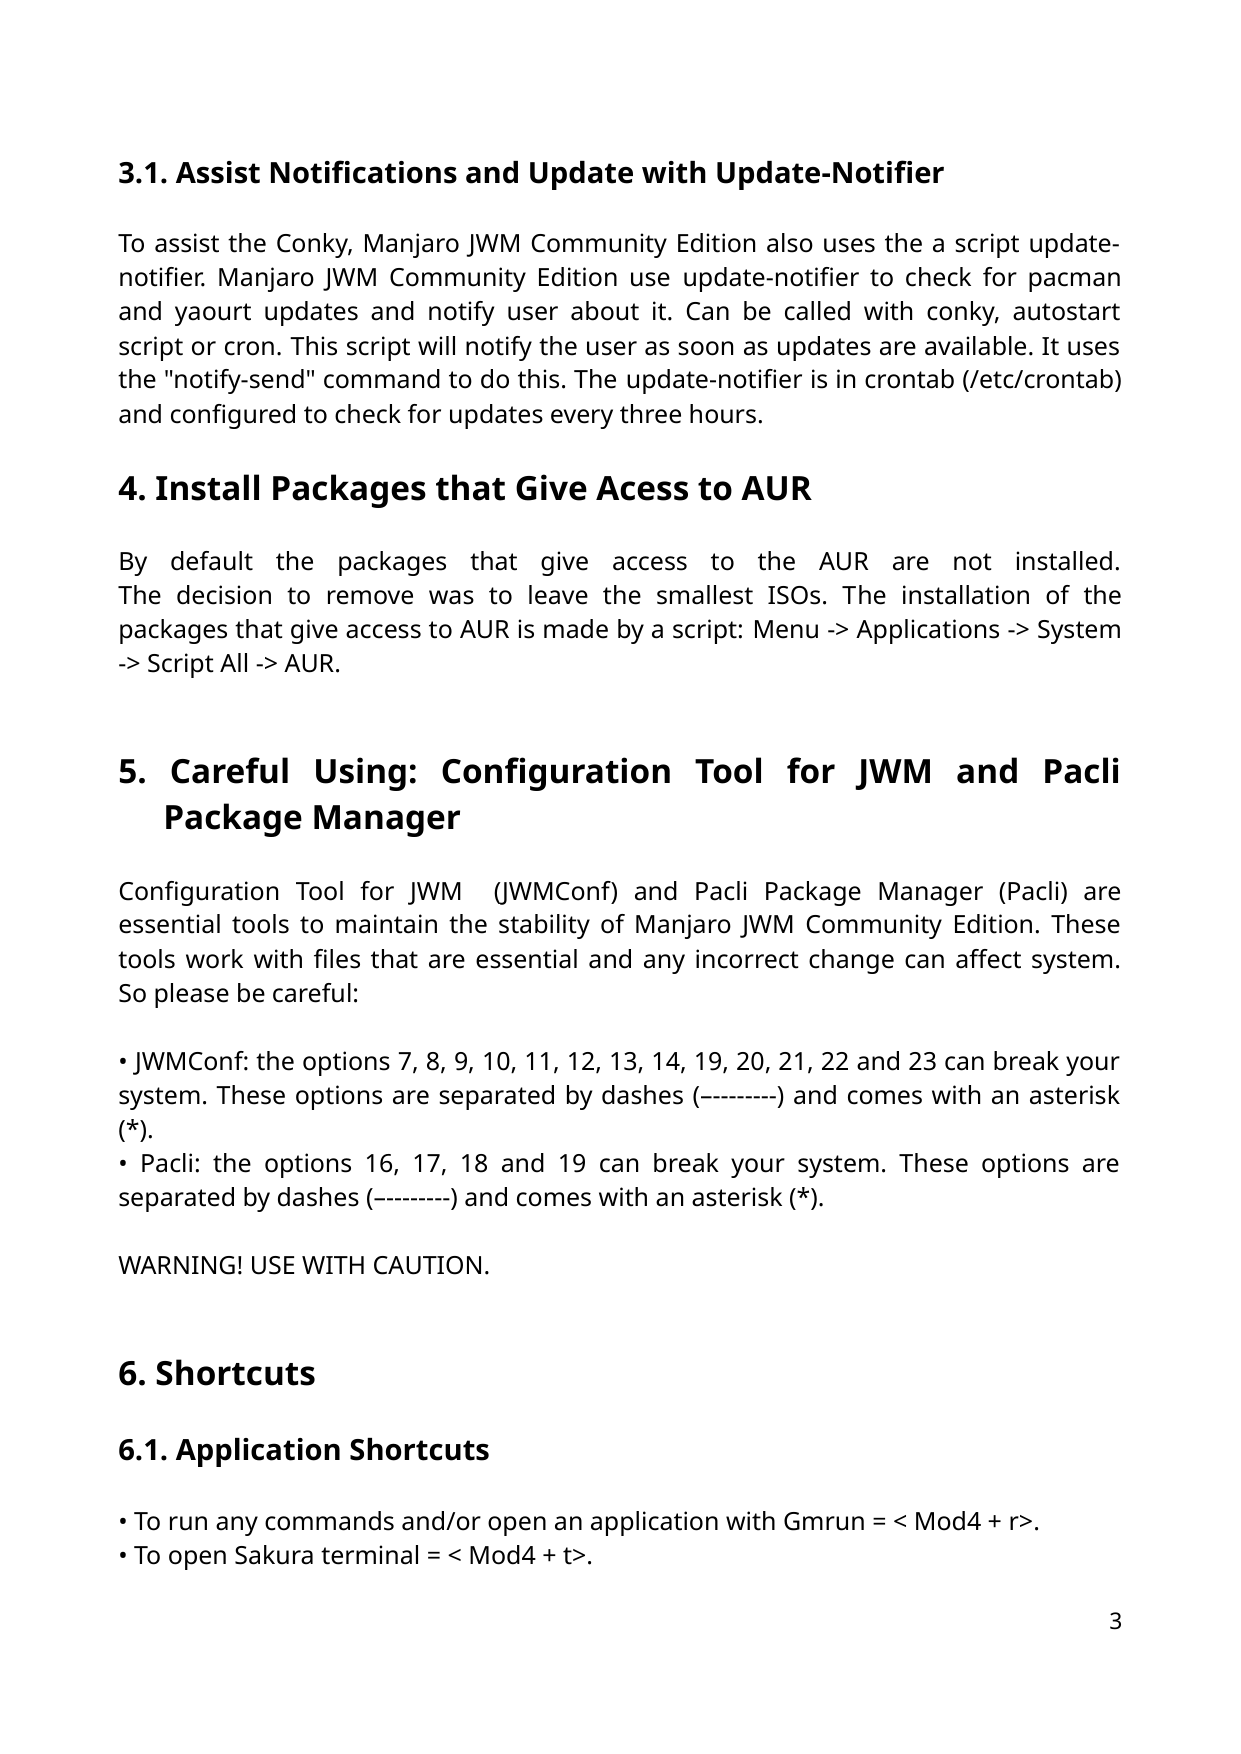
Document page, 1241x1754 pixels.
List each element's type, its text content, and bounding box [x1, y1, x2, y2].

text • To open Sakura terminal = < Mod4 + t>. [118, 1537, 1122, 1571]
text Configuration Tool for JWM (JWMConf) and Pacli Package Manager (Pacli) are essential tools to maintain the stability of Manjaro JWM Community Edition. These tools work with files that are essential and any incorrect change can affect system. So please be careful: [118, 873, 1122, 1009]
text • Pacli: the options 16, 17, 18 and 19 can break your system. These options are separated by dashes (–--------) and comes with an asterisk (*). [118, 1146, 1122, 1214]
text To assist the Conky, Manjaro JWM Community Edition also uses the a script update-notifier. Manjaro JWM Community Edition use update-notifier to check for pacman and yaourt updates and notify user about it. Can be called with conky, autostart script or cron. This script will notify the user as soon as updates are available. It uses the "notify-send" command to do this. The update-notifier is in crontab (/etc/crontab) and configured to check for updates every three hours. [118, 226, 1122, 430]
text WARNING! USE WITH CAUTION. [118, 1248, 1122, 1282]
text • JWMConf: the options 7, 8, 9, 10, 11, 12, 13, 14, 19, 20, 21, 22 and 23 can break your system. These options are separated by dashes (–--------) and comes with an asterisk (*). [118, 1043, 1122, 1146]
subtitle 4. Install Packages that Give Acess to AUR [118, 464, 1122, 510]
subtitle 3.1. Assist Notifications and Update with Update-Notifier [118, 152, 1122, 192]
subtitle 6. Shortcuts [118, 1350, 1122, 1395]
text By default the packages that give access to the AUR are not installed. The decision to remove was to leave the smallest ISOs. The installation of the packages that give access to AUR is made by a script: Menu -> Applications -> System -> Script All -> AUR. [118, 544, 1122, 680]
subtitle 6.1. Application Shortcuts [118, 1429, 1122, 1469]
text • To run any commands and/or open an application with Gmrun = < Mod4 + r>. [118, 1503, 1122, 1537]
subtitle 5. Careful Using: Configuration Tool for JWM and Pacli Package Manager [118, 748, 1122, 839]
